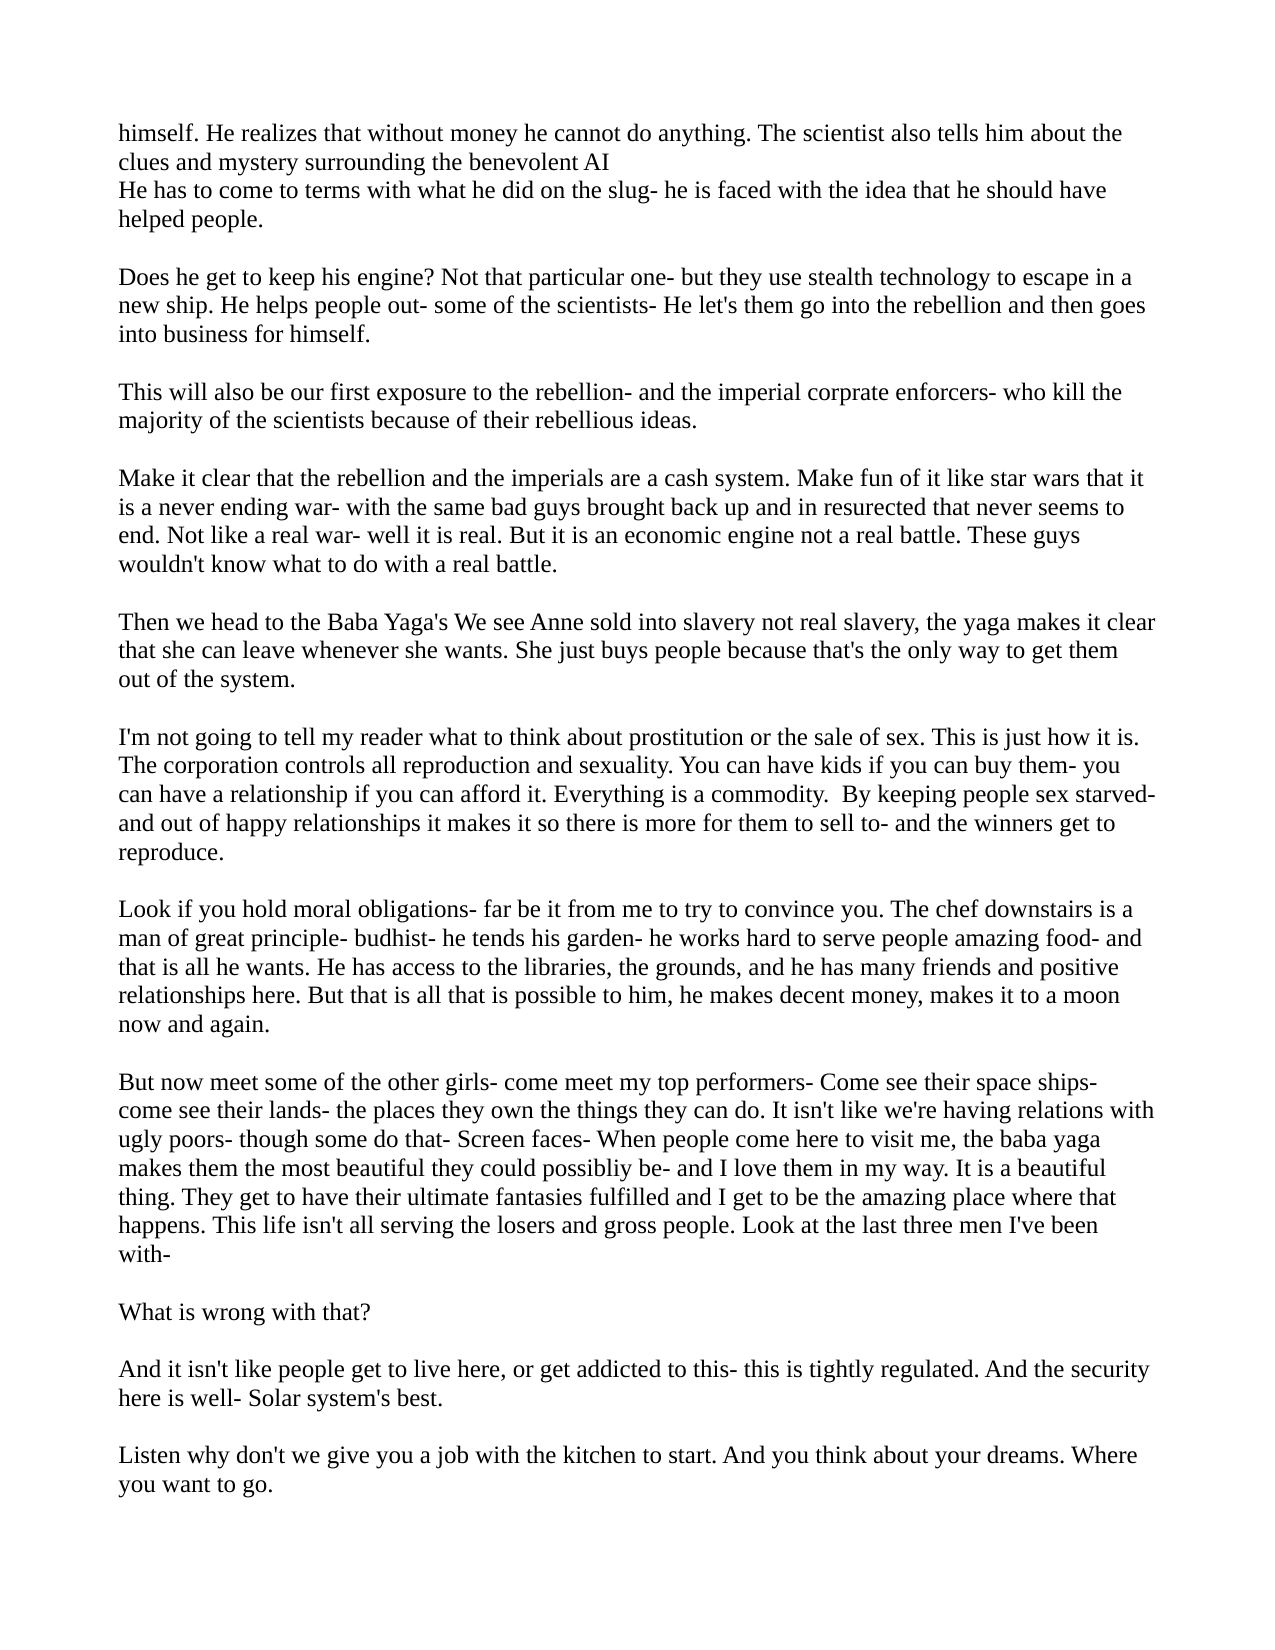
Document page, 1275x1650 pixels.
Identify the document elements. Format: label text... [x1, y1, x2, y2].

text himself. He realizes that without money he cannot do anything. The scientist also tells him about the clues and mystery surrounding the benevolent AI [118, 118, 1157, 176]
text He has to come to terms with what he did on the slug- he is faced with the idea that he should have helped people. Does he get to keep his engine? Not that particular one- but they use stealth technology to escape in a new ship. He helps people out- some of the scientists- He let's them go into the rebellion and then goes into business for himself. This will also be our first exposure to the rebellion- and the imperial corprate enforcers- who kill the majority of the scientists because of their rebellious ideas. Make it clear that the rebellion and the imperials are a cash system. Make fun of it like star wars that it is a never ending war- with the same bad guys brought back up and in resurected that never seems to end. Not like a real war- well it is real. But it is an economic engine not a real battle. These guys wouldn't know what to do with a real battle. Then we head to the Baba Yaga's We see Anne sold into slavery not real slavery, the yaga makes it clear that she can leave whenever she wants. She just buys people because that's the only way to get them out of the system. I'm not going to tell my reader what to think about prostitution or the sale of sex. This is just how it is. The corporation controls all reproduction and sexuality. You can have kids if you can buy them- you can have a relationship if you can afford it. Everything is a commodity. By keeping people sex starved- and out of happy relationships it makes it so there is more for them to sell to- and the winners get to reproduce. Look if you hold moral obligations- far be it from me to try to convince you. The chef downstairs is a man of great principle- budhist- he tends his garden- he works hard to serve people amazing food- and that is all he wants. He has access to the libraries, the grounds, and he has many friends and positive relationships here. But that is all that is possible to him, he makes decent money, makes it to a moon now and again. But now meet some of the other girls- come meet my top performers- Come see their space ships- come see their lands- the places they own the things they can do. It isn't like we're having relations with ugly poors- though some do that- Screen faces- When people come here to visit me, the baba yaga makes them the most beautiful they could possibliy be- and I love them in my way. It is a beautiful thing. They get to have their ultimate fantasies fulfilled and I get to be the amazing place where that happens. This life isn't all serving the losers and gross people. Look at the last three men I've been with- What is wrong with that? And it isn't like people get to live here, or get addicted to this- this is tightly regulated. And the security here is well- Solar system's best. Listen why don't we give you a job with the kitchen to start. And you think about your dreams. Where you want to go. [118, 176, 1157, 1527]
